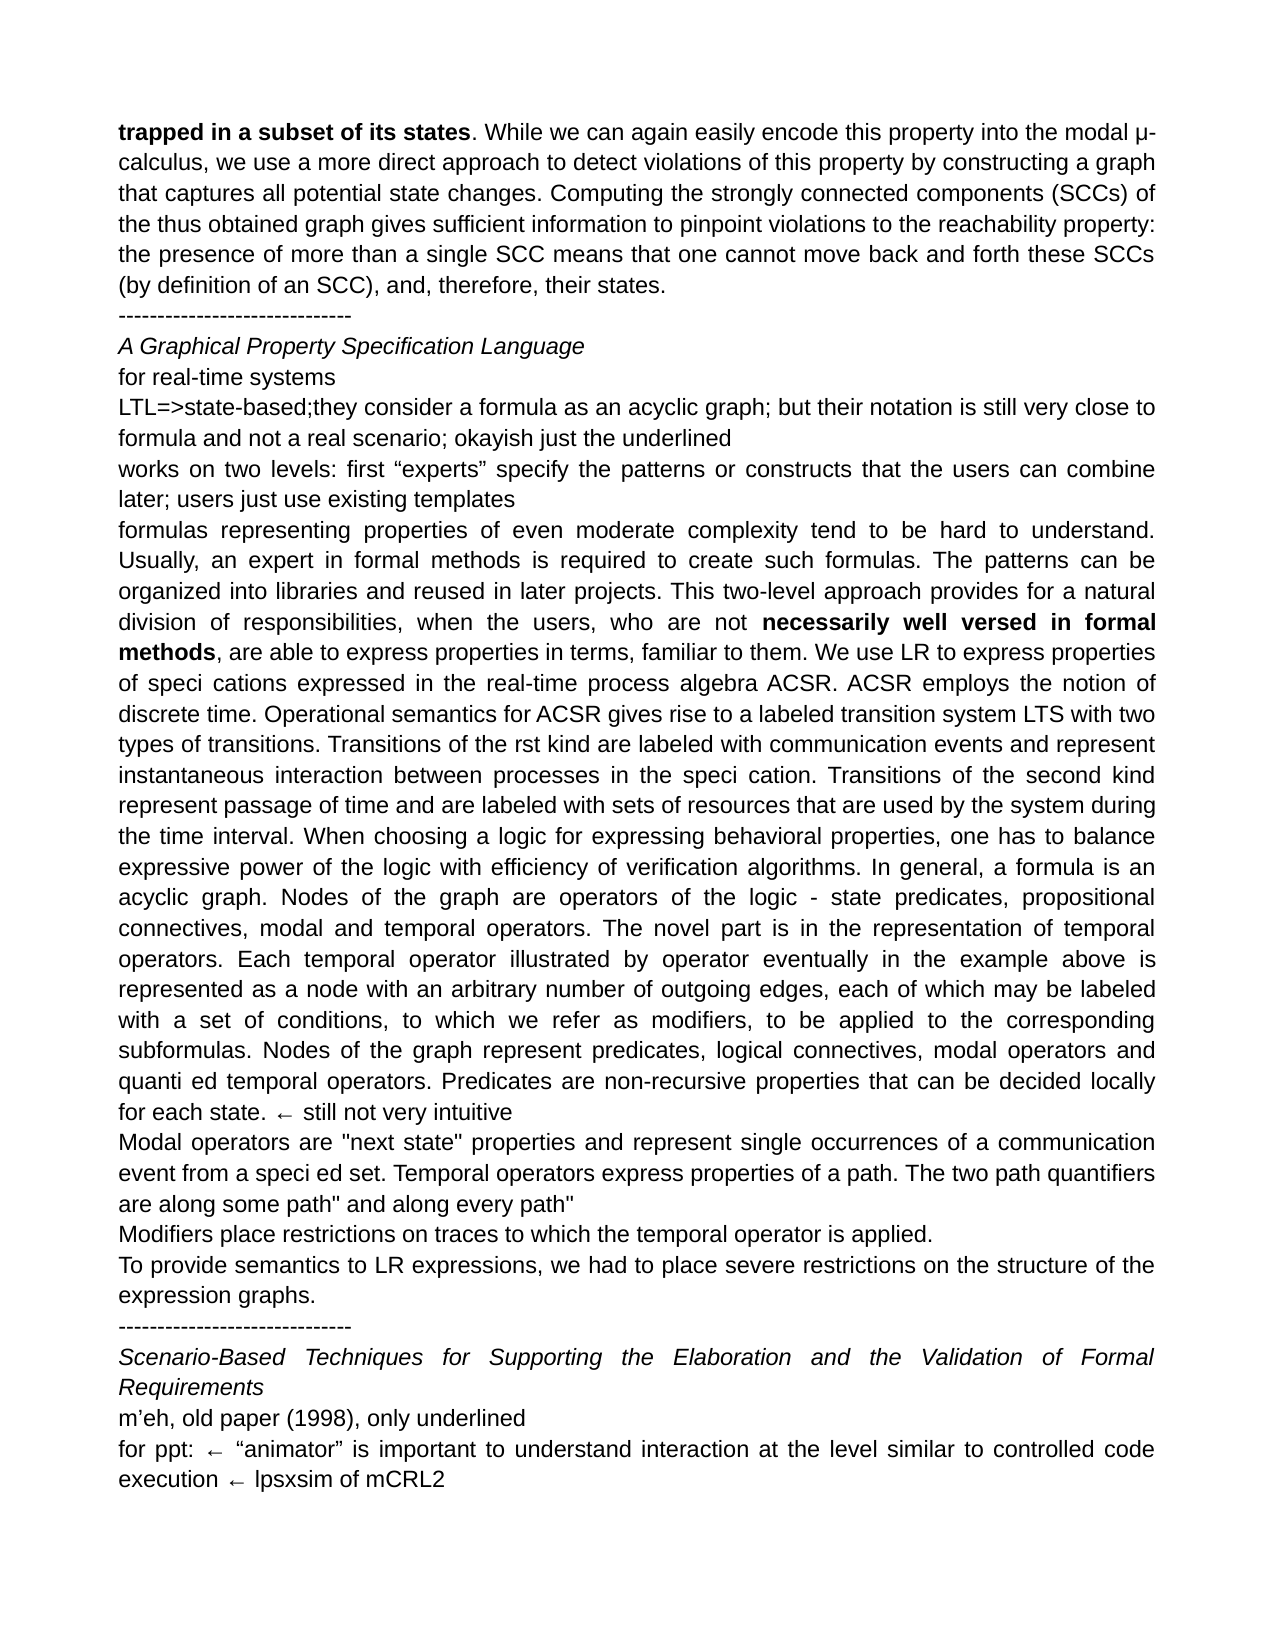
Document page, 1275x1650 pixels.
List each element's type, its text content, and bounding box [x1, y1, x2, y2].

text m’eh, old paper (1998), only underlined [118, 1404, 1157, 1431]
text for ppt: ← “animator” is important to understand interaction at the level similar to controlled code execution ← lpsxsim of mCRL2 [118, 1435, 1157, 1492]
text Modifiers place restrictions on traces to which the temporal operator is applied. [118, 1221, 1157, 1247]
text trapped in a subset of its states. While we can again easily encode this property into the modal μ-calculus, we use a more direct approach to detect violations of this property by constructing a graph that captures all potential state changes. Computing the strongly connected components (SCCs) of the thus obtained graph gives sufficient information to pinpoint violations to the reachability property: the presence of more than a single SCC means that one cannot move back and forth these SCCs (by definition of an SCC), and, therefore, their states. [118, 118, 1157, 298]
text Modal operators are "next state" properties and represent single occurrences of a communication event from a speci ed set. Temporal operators express properties of a path. The two path quantifiers are along some path" and along every path" [118, 1129, 1157, 1217]
text A Graphical Property Specification Language [118, 332, 1157, 359]
text works on two levels: first “experts” specify the patterns or constructs that the users can combine later; users just use existing templates [118, 455, 1157, 512]
text To provide semantics to LR expressions, we had to place severe restrictions on the structure of the expression graphs. [118, 1251, 1157, 1309]
text LTL=>state-based;they consider a formula as an acyclic graph; but their notation is still very close to formula and not a real scenario; okayish just the underlined [118, 394, 1157, 451]
text ------------------------------ [118, 1312, 1157, 1339]
text formulas representing properties of even moderate complexity tend to be hard to understand. Usually, an expert in formal methods is required to create such formulas. The patterns can be organized into libraries and reused in later projects. This two-level approach provides for a natural division of responsibilities, when the users, who are not necessarily well versed in formal methods, are able to express properties in terms, familiar to them. We use LR to express properties of speci cations expressed in the real-time process algebra ACSR. ACSR employs the notion of discrete time. Operational semantics for ACSR gives rise to a labeled transition system LTS with two types of transitions. Transitions of the rst kind are labeled with communication events and represent instantaneous interaction between processes in the speci cation. Transitions of the second kind represent passage of time and are labeled with sets of resources that are used by the system during the time interval. When choosing a logic for expressing behavioral properties, one has to balance expressive power of the logic with efficiency of verification algorithms. In general, a formula is an acyclic graph. Nodes of the graph are operators of the logic - state predicates, propositional connectives, modal and temporal operators. The novel part is in the representation of temporal operators. Each temporal operator illustrated by operator eventually in the example above is represented as a node with an arbitrary number of outgoing edges, each of which may be labeled with a set of conditions, to which we refer as modifiers, to be applied to the corresponding subformulas. Nodes of the graph represent predicates, logical connectives, modal operators and quanti ed temporal operators. Predicates are non-recursive properties that can be decided locally for each state. ← still not very intuitive [118, 516, 1157, 1125]
text ------------------------------ [118, 302, 1157, 329]
text Scenario-Based Techniques for Supporting the Elaboration and the Validation of Formal Requirements [118, 1343, 1157, 1401]
text for real-time systems [118, 363, 1157, 390]
